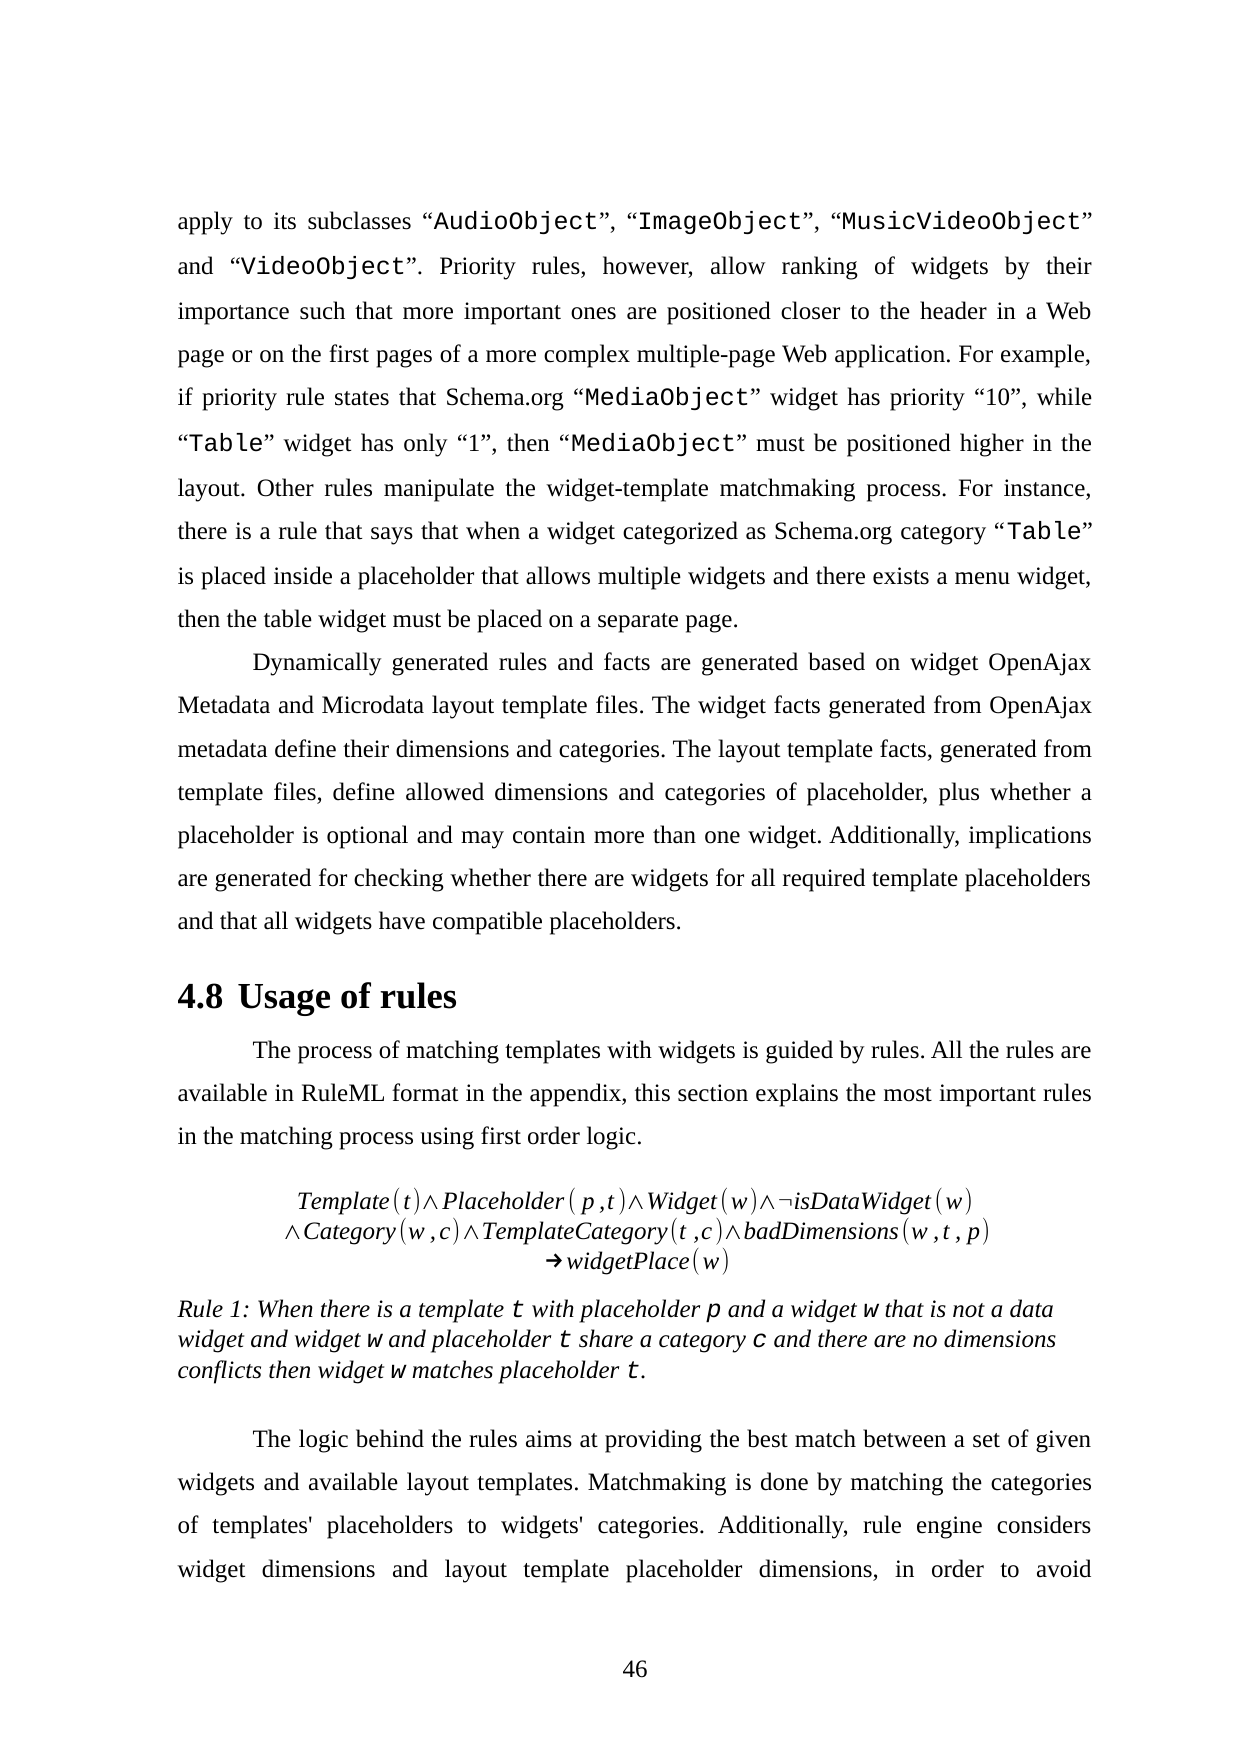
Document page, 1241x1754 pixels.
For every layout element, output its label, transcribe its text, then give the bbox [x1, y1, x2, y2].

text Rule 1: When there is a template t with placeholder p and a widget w that is not a data widget and widget w and placeholder t share a category c and there are no dimensions conflicts then widget w matches placeholder t. [177, 1200, 1093, 1386]
subtitle Usage of rules [177, 974, 1093, 1016]
text apply to its subclasses “AudioObject”, “ImageObject”, “MusicVideoObject” and “VideoObject”. Priority rules, however, allow ranking of widgets by their importance such that more important ones are positioned closer to the header in a Web page or on the first pages of a more complex multiple-page Web application. For example, if priority rule states that Schema.org “MediaObject” widget has priority “10”, while “Table” widget has only “1”, then “MediaObject” must be positioned higher in the layout. Other rules manipulate the widget-template matchmaking process. For instance, there is a rule that says that when a widget categorized as Schema.org category “Table” is placed inside a placeholder that allows multiple widgets and there exists a menu widget, then the table widget must be placed on a separate page. [177, 206, 1093, 633]
text [177, 1164, 1093, 1200]
text The process of matching templates with widgets is guided by rules. All the rules are available in RuleML format in the appendix, this section explains the most important rules in the matching process using first order logic. [177, 1035, 1093, 1150]
text Dynamically generated rules and facts are generated based on widget OpenAjax Metadata and Microdata layout template files. The widget facts generated from OpenAjax metadata define their dimensions and categories. The layout template facts, generated from template files, define allowed dimensions and categories of placeholder, plus whether a placeholder is optional and may contain more than one widget. Additionally, implications are generated for checking whether there are widgets for all required template placeholders and that all widgets have compatible placeholders. [177, 647, 1093, 935]
text The logic behind the rules aims at providing the best match between a set of given widgets and available layout templates. Matchmaking is done by matching the categories of templates' placeholders to widgets' categories. Additionally, rule engine considers widget dimensions and layout template placeholder dimensions, in order to avoid [177, 1386, 1093, 1582]
